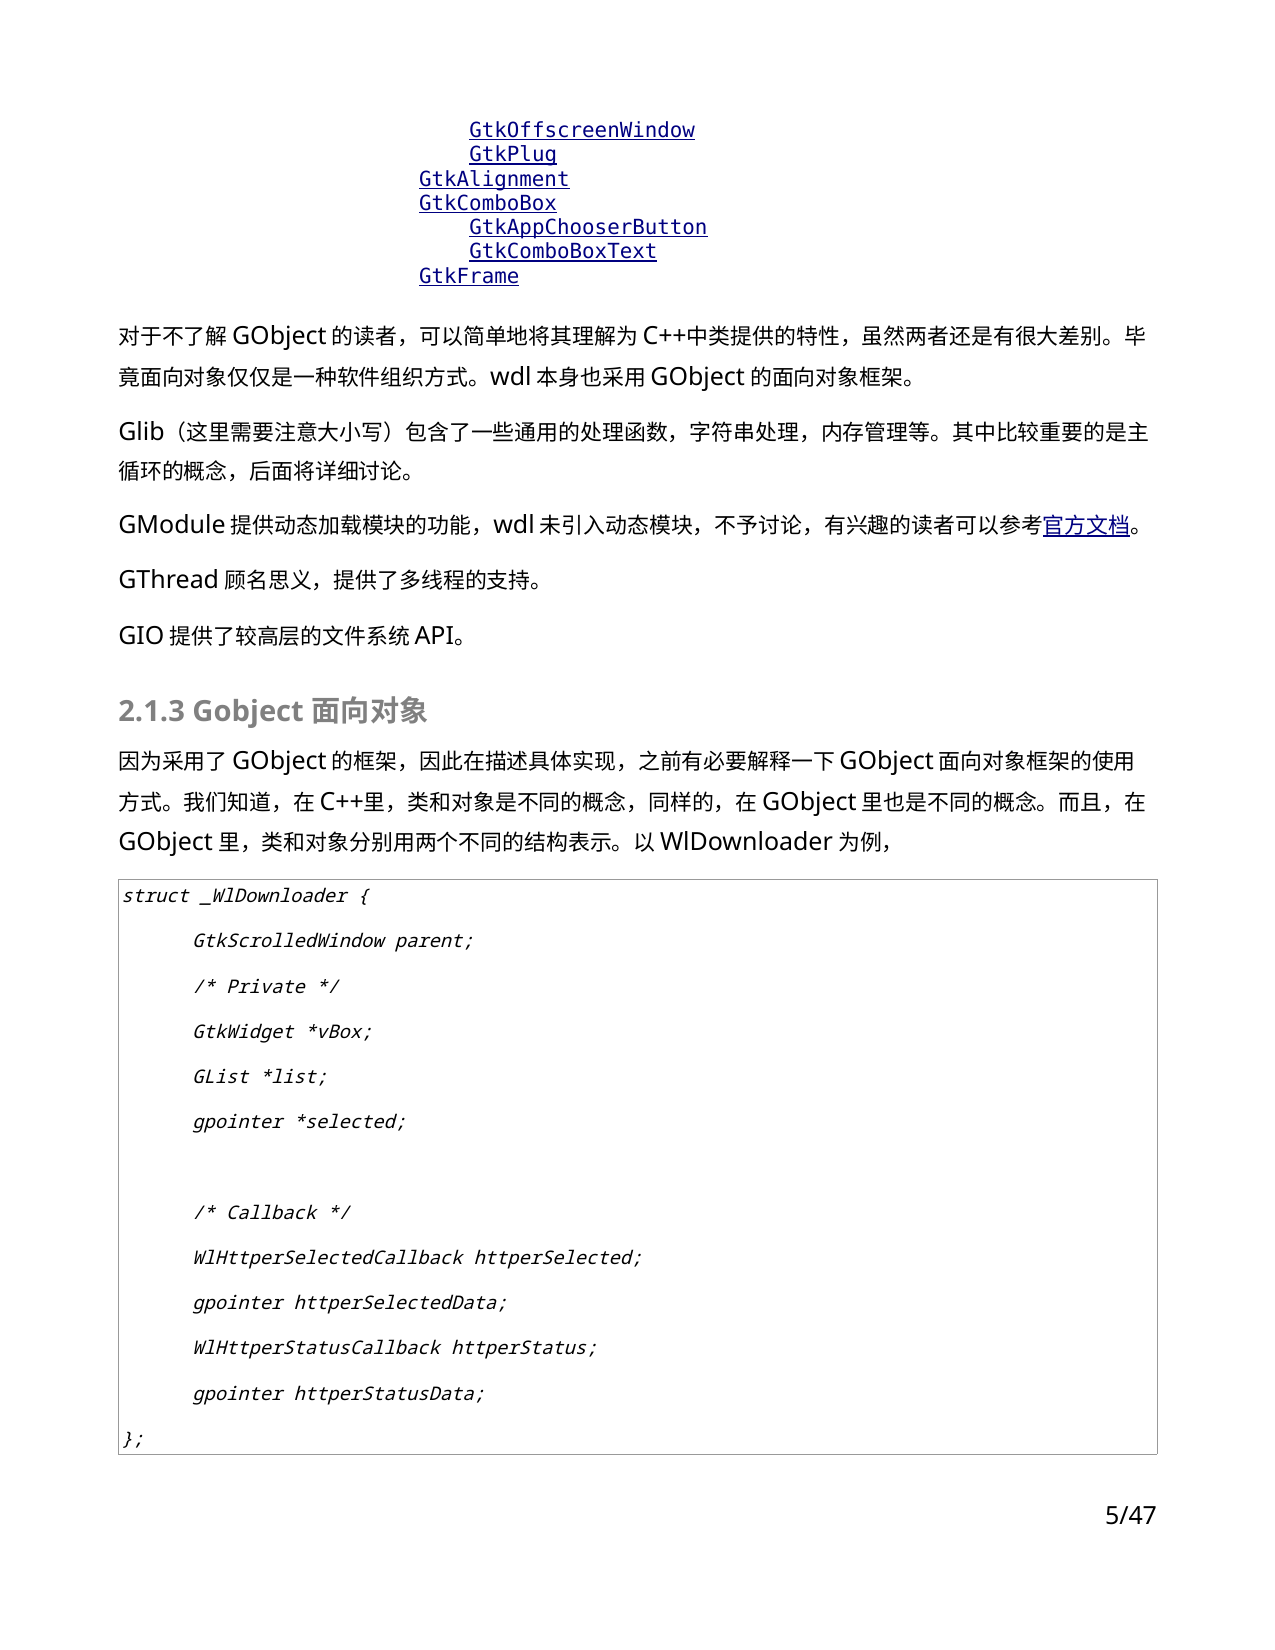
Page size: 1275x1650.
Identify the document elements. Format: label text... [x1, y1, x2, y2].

text GtkScrolledWindow parent; [119, 924, 1157, 953]
text 对于不了解GObject的读者，可以简单地将其理解为C++中类提供的特性，虽然两者还是有很大差别。毕竟面向对象仅仅是一种软件组织方式。wdl本身也采用GObject的面向对象框架。 [118, 317, 1157, 392]
text }; [119, 1422, 1157, 1454]
text gpointer *selected; [119, 1105, 1157, 1134]
text /* Callback */ [119, 1196, 1157, 1224]
text WlHttperSelectedCallback httperSelected; [119, 1241, 1157, 1270]
text GtkAppChooserButton [118, 215, 1157, 239]
text WlHttperStatusCallback httperStatus; [119, 1331, 1157, 1360]
text 因为采用了GObject的框架，因此在描述具体实现，之前有必要解释一下GObject面向对象框架的使用方式。我们知道，在C++里，类和对象是不同的概念，同样的，在GObject里也是不同的概念。而且，在GObject里，类和对象分别用两个不同的结构表示。以WlDownloader为例， [118, 742, 1157, 858]
text gpointer httperSelectedData; [119, 1286, 1157, 1315]
text GtkComboBoxText [118, 239, 1157, 264]
text GtkPlug [118, 142, 1157, 167]
text GModule提供动态加载模块的功能，wdl未引入动态模块，不予讨论，有兴趣的读者可以参考官方文档。 [118, 507, 1157, 541]
subtitle 2.1.3 Gobject 面向对象 [118, 687, 1157, 730]
text Glib（这里需要注意大小写）包含了一些通用的处理函数，字符串处理，内存管理等。其中比较重要的是主循环的概念，后面将详细讨论。 [118, 414, 1157, 486]
text gpointer httperStatusData; [119, 1377, 1157, 1405]
text GtkAlignment [118, 167, 1157, 191]
text struct _WlDownloader { [119, 880, 1157, 908]
text GList *list; [119, 1060, 1157, 1089]
text /* Private */ [119, 970, 1157, 998]
text GIO提供了较高层的文件系统API。 [118, 617, 1157, 651]
text GtkWidget *vBox; [119, 1015, 1157, 1044]
text GtkOffscreenWindow [118, 118, 1157, 142]
text GtkFrame [118, 264, 1157, 288]
text GThread顾名思义，提供了多线程的支持。 [118, 562, 1157, 596]
text GtkComboBox [118, 191, 1157, 215]
